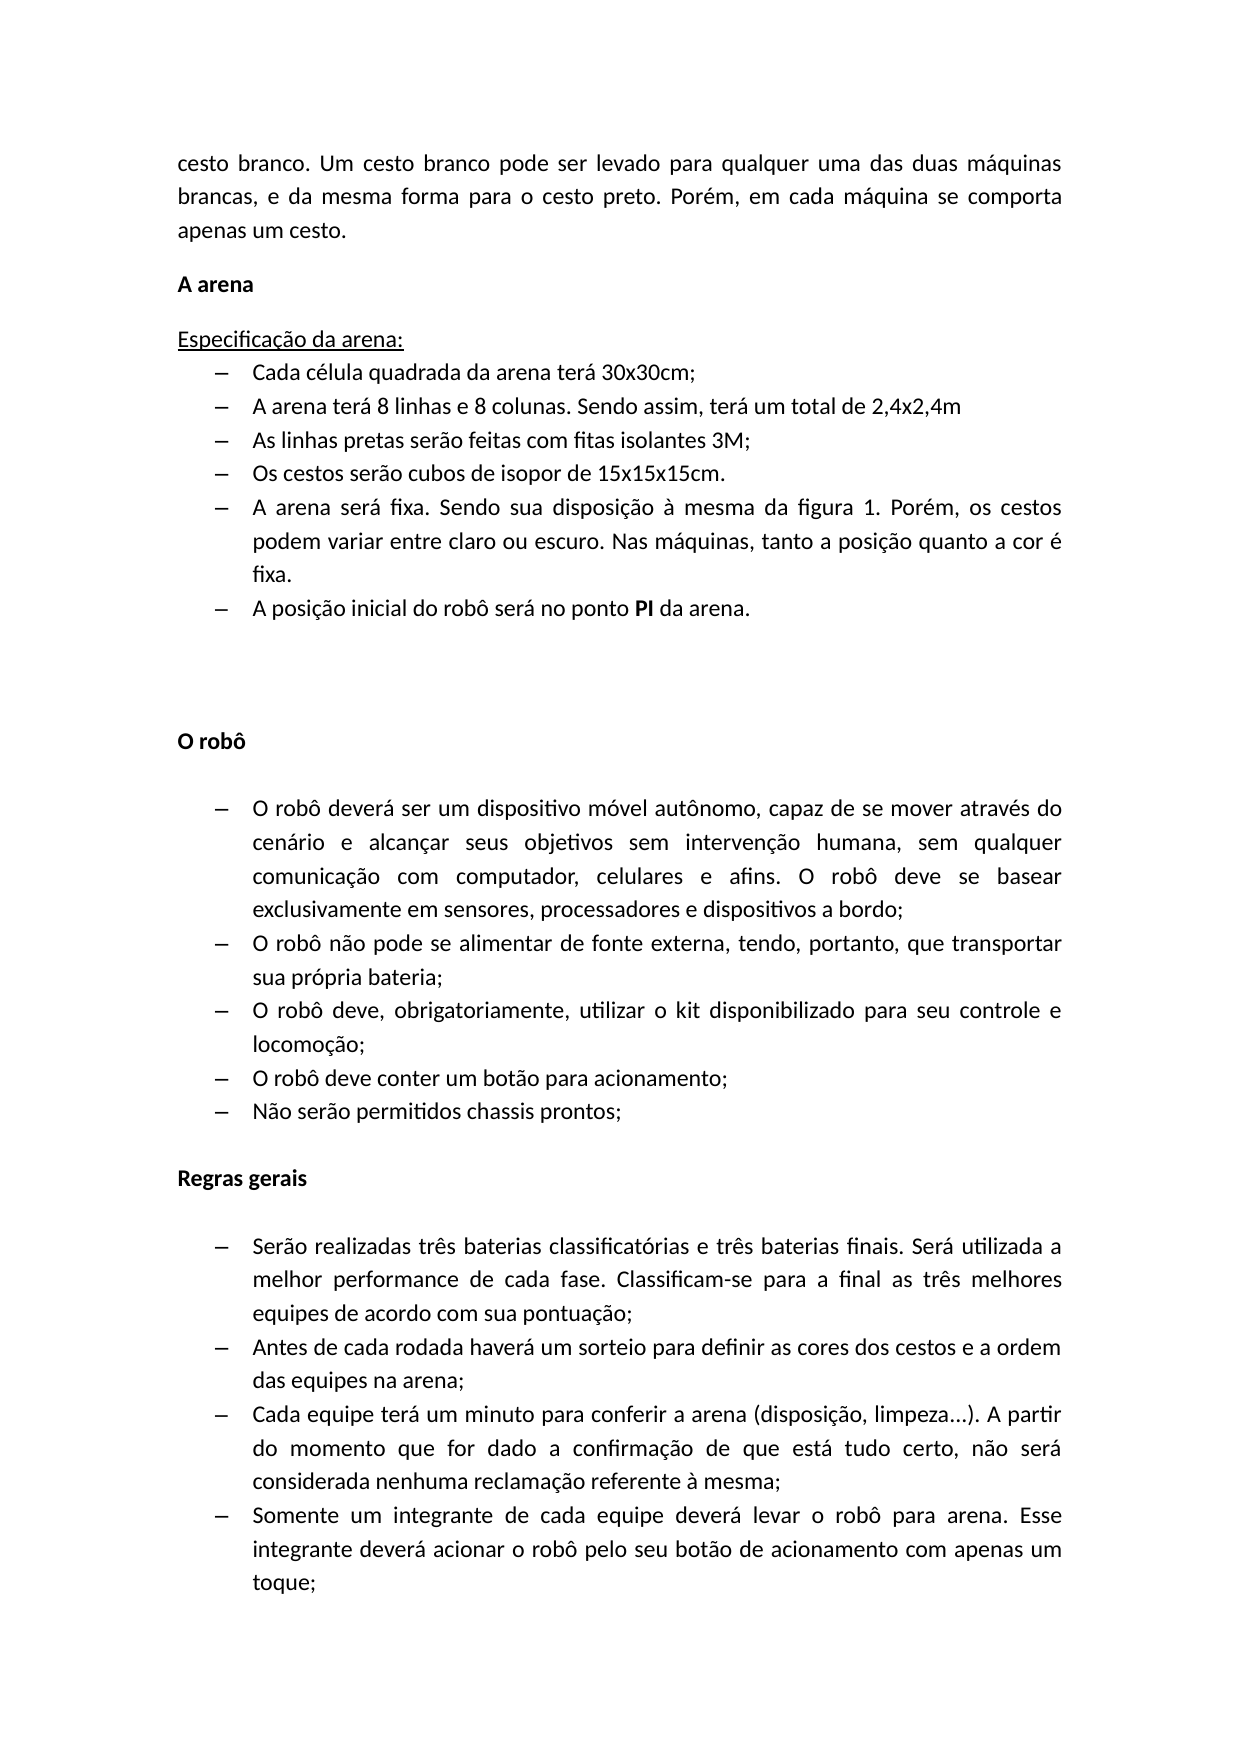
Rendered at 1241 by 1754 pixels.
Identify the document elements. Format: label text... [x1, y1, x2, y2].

list Somente um integrante de cada equipe deverá levar o robô para arena. Esse integrante deverá acionar o robô pelo seu botão de acionamento com apenas um toque; [215, 1500, 1063, 1597]
list As linhas pretas serão feitas com fitas isolantes 3M; [215, 425, 1063, 454]
list Cada equipe terá um minuto para conferir a arena (disposição, limpeza...). A partir do momento que for dado a confirmação de que está tudo certo, não será considerada nenhuma reclamação referente à mesma; [215, 1399, 1063, 1496]
list Serão realizadas três baterias classificatórias e três baterias finais. Será utilizada a melhor performance de cada fase. Classificam-se para a final as três melhores equipes de acordo com sua pontuação; [215, 1231, 1063, 1327]
list A arena terá 8 linhas e 8 colunas. Sendo assim, terá um total de 2,4x2,4m [215, 391, 1063, 420]
text Regras gerais [177, 1163, 1063, 1193]
list O robô não pode se alimentar de fonte externa, tendo, portanto, que transportar sua própria bateria; [215, 928, 1063, 991]
text A arena [177, 269, 1063, 299]
text cesto branco. Um cesto branco pode ser levado para qualquer uma das duas máquinas brancas, e da mesma forma para o cesto preto. Porém, em cada máquina se comporta apenas um cesto. [177, 148, 1063, 244]
list Não serão permitidos chassis prontos; [215, 1096, 1063, 1126]
text O robô [177, 726, 1063, 755]
list O robô deve, obrigatoriamente, utilizar o kit disponibilizado para seu controle e locomoção; [215, 995, 1063, 1058]
list O robô deverá ser um dispositivo móvel autônomo, capaz de se mover através do cenário e alcançar seus objetivos sem intervenção humana, sem qualquer comunicação com computador, celulares e afins. O robô deve se basear exclusivamente em sensores, processadores e dispositivos a bordo; [215, 793, 1063, 924]
list Cada célula quadrada da arena terá 30x30cm; [215, 357, 1063, 387]
list A arena será fixa. Sendo sua disposição à mesma da figura 1. Porém, os cestos podem variar entre claro ou escuro. Nas máquinas, tanto a posição quanto a cor é fixa. [215, 492, 1063, 589]
text Especificação da arena: [177, 324, 1063, 353]
list Antes de cada rodada haverá um sorteio para definir as cores dos cestos e a ordem das equipes na arena; [215, 1332, 1063, 1395]
list Os cestos serão cubos de isopor de 15x15x15cm. [215, 458, 1063, 488]
list A posição inicial do robô será no ponto PI da arena. [215, 593, 1063, 622]
list O robô deve conter um botão para acionamento; [215, 1063, 1063, 1092]
